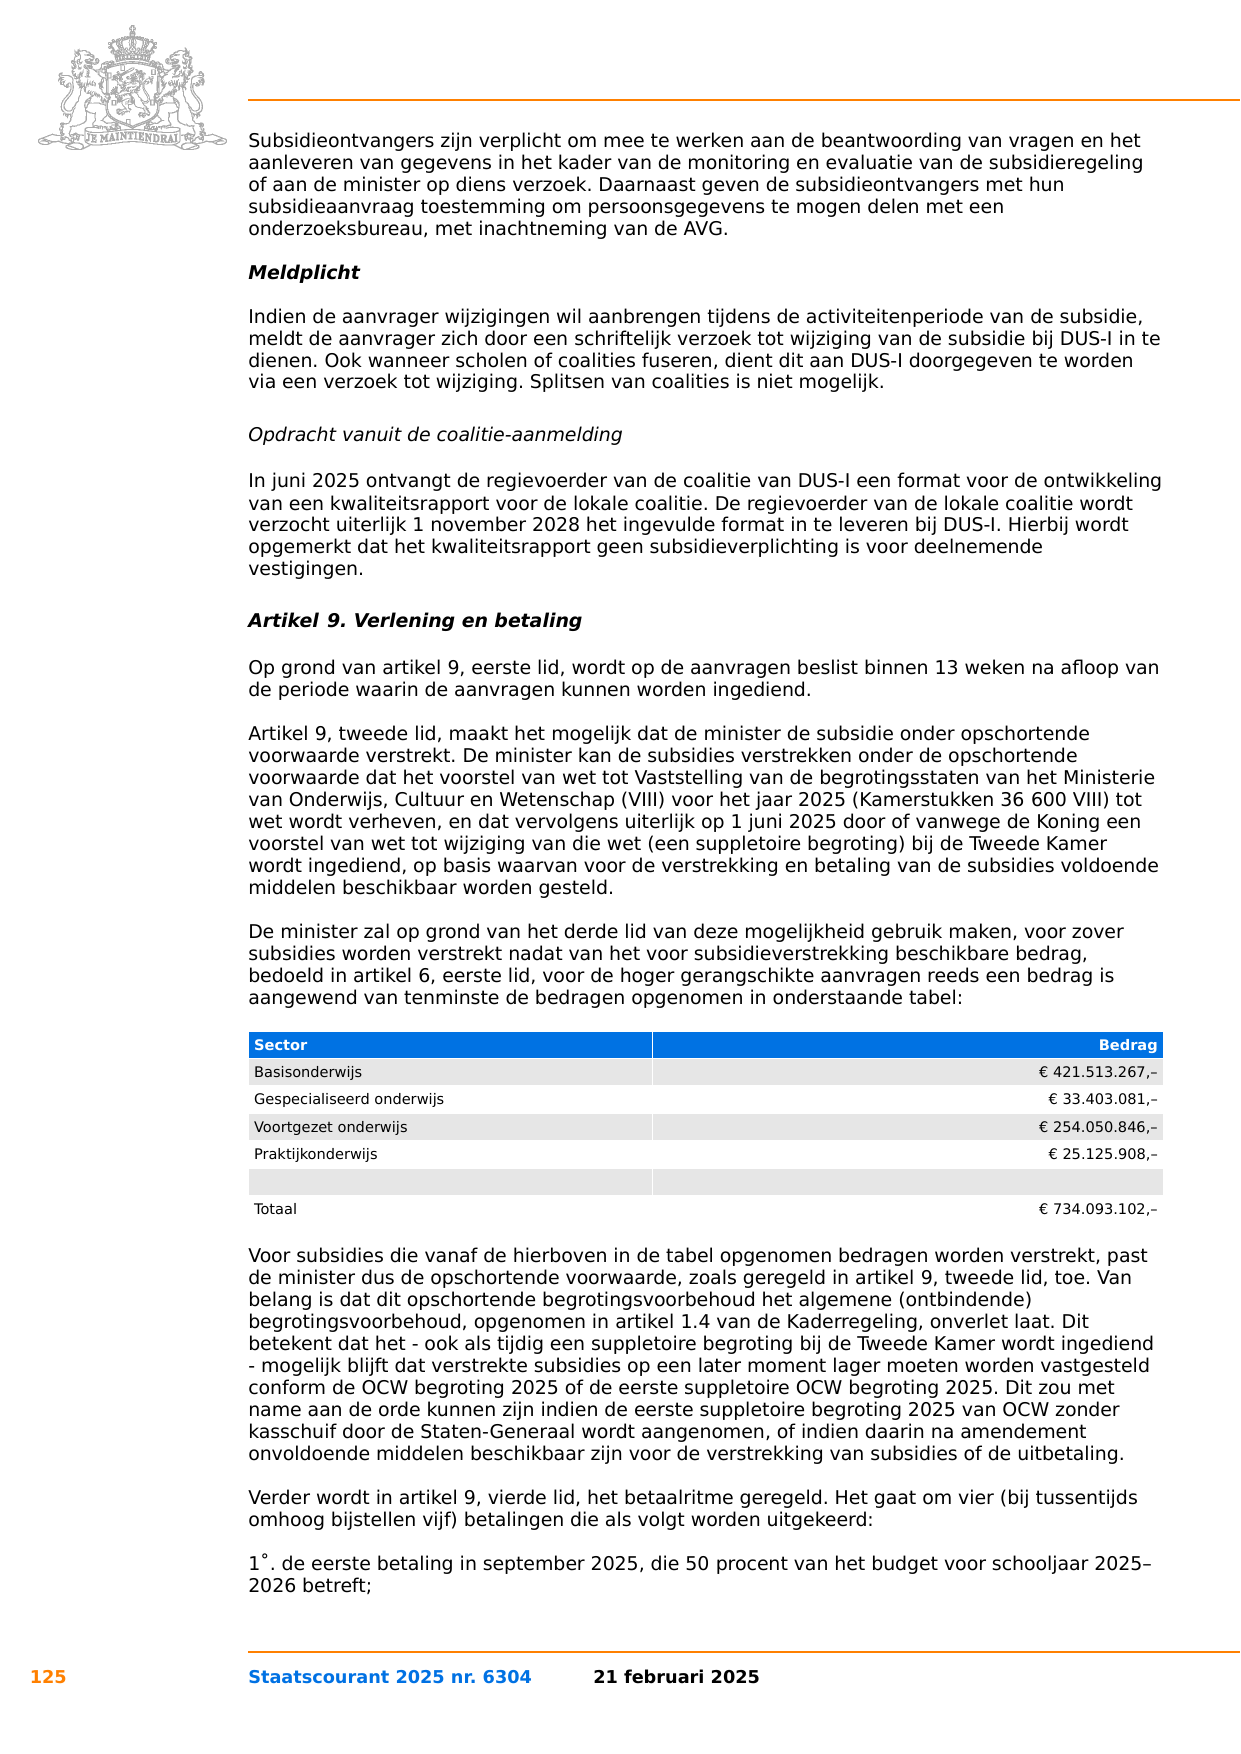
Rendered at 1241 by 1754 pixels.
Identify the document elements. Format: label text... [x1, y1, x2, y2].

text 1˚. de eerste betaling in september 2025, die 50 procent van het budget voor schooljaar 2025–2026 betreft; [248, 1553, 1163, 1597]
text Verder wordt in artikel 9, vierde lid, het betaalritme geregeld. Het gaat om vier (bij tussentijds omhoog bijstellen vijf) betalingen die als volgt worden uitgekeerd: [248, 1487, 1163, 1531]
text Artikel 9, tweede lid, maakt het mogelijk dat de minister de subsidie onder opschortende voorwaarde verstrekt. De minister kan de subsidies verstrekken onder de opschortende voorwaarde dat het voorstel van wet tot Vaststelling van de begrotingsstaten van het Ministerie van Onderwijs, Cultuur en Wetenschap (VIII) voor het jaar 2025 (Kamerstukken 36 600 VIII) tot wet wordt verheven, en dat vervolgens uiterlijk op 1 juni 2025 door of vanwege de Koning een voorstel van wet tot wijziging van die wet (een suppletoire begroting) bij de Tweede Kamer wordt ingediend, op basis waarvan voor de verstrekking en betaling van de subsidies voldoende middelen beschikbaar worden gesteld. [248, 723, 1163, 899]
text Indien de aanvrager wijzigingen wil aanbrengen tijdens de activiteitenperiode van de subsidie, meldt de aanvrager zich door een schriftelijk verzoek tot wijziging van de subsidie bij DUS-I in te dienen. Ook wanneer scholen of coalities fuseren, dient dit aan DUS-I doorgegeven te worden via een verzoek tot wijziging. Splitsen van coalities is niet mogelijk. [248, 306, 1163, 393]
text Op grond van artikel 9, eerste lid, wordt op de aanvragen beslist binnen 13 weken na afloop van de periode waarin de aanvragen kunnen worden ingediend. [248, 657, 1163, 701]
text Voor subsidies die vanaf de hierboven in de tabel opgenomen bedragen worden verstrekt, past de minister dus de opschortende voorwaarde, zoals geregeld in artikel 9, tweede lid, toe. Van belang is dat dit opschortende begrotingsvoorbehoud het algemene (ontbindende) begrotingsvoorbehoud, opgenomen in artikel 1.4 van de Kaderregeling, onverlet laat. Dit betekent dat het - ook als tijdig een suppletoire begroting bij de Tweede Kamer wordt ingediend - mogelijk blijft dat verstrekte subsidies op een later moment lager moeten worden vastgesteld conform de OCW begroting 2025 of de eerste suppletoire OCW begroting 2025. Dit zou met name aan de orde kunnen zijn indien de eerste suppletoire begroting 2025 van OCW zonder kasschuif door de Staten-Generaal wordt aangenomen, of indien daarin na amendement onvoldoende middelen beschikbaar zijn voor de verstrekking van subsidies of de uitbetaling. [248, 1245, 1163, 1465]
subtitle Opdracht vanuit de coalitie-aanmelding [248, 423, 1163, 445]
text De minister zal op grond van het derde lid van deze mogelijkheid gebruik maken, voor zover subsidies worden verstrekt nadat van het voor subsidieverstrekking beschikbare bedrag, bedoeld in artikel 6, eerste lid, voor de hoger gerangschikte aanvragen reeds een bedrag is aangewend van tenminste de bedragen opgenomen in onderstaande tabel: [248, 921, 1163, 1009]
picture [38, 25, 227, 150]
subtitle Meldplicht [248, 262, 1163, 284]
text In juni 2025 ontvangt de regievoerder van de coalitie van DUS-I een format voor de ontwikkeling van een kwaliteitsrapport voor de lokale coalitie. De regievoerder van de lokale coalitie wordt verzocht uiterlijk 1 november 2028 het ingevulde format in te leveren bij DUS-I. Hierbij wordt opgemerkt dat het kwaliteitsrapport geen subsidieverplichting is voor deelnemende vestigingen. [248, 470, 1163, 580]
text Subsidieontvangers zijn verplicht om mee te werken aan de beantwoording van vragen en het aanleveren van gegevens in het kader van de monitoring en evaluatie van de subsidieregeling of aan de minister op diens verzoek. Daarnaast geven de subsidieontvangers met hun subsidieaanvraag toestemming om persoonsgegevens te mogen delen met een onderzoeksbureau, met inachtneming van de AVG. [248, 130, 1163, 240]
subtitle Artikel 9. Verlening en betaling [248, 610, 1163, 632]
